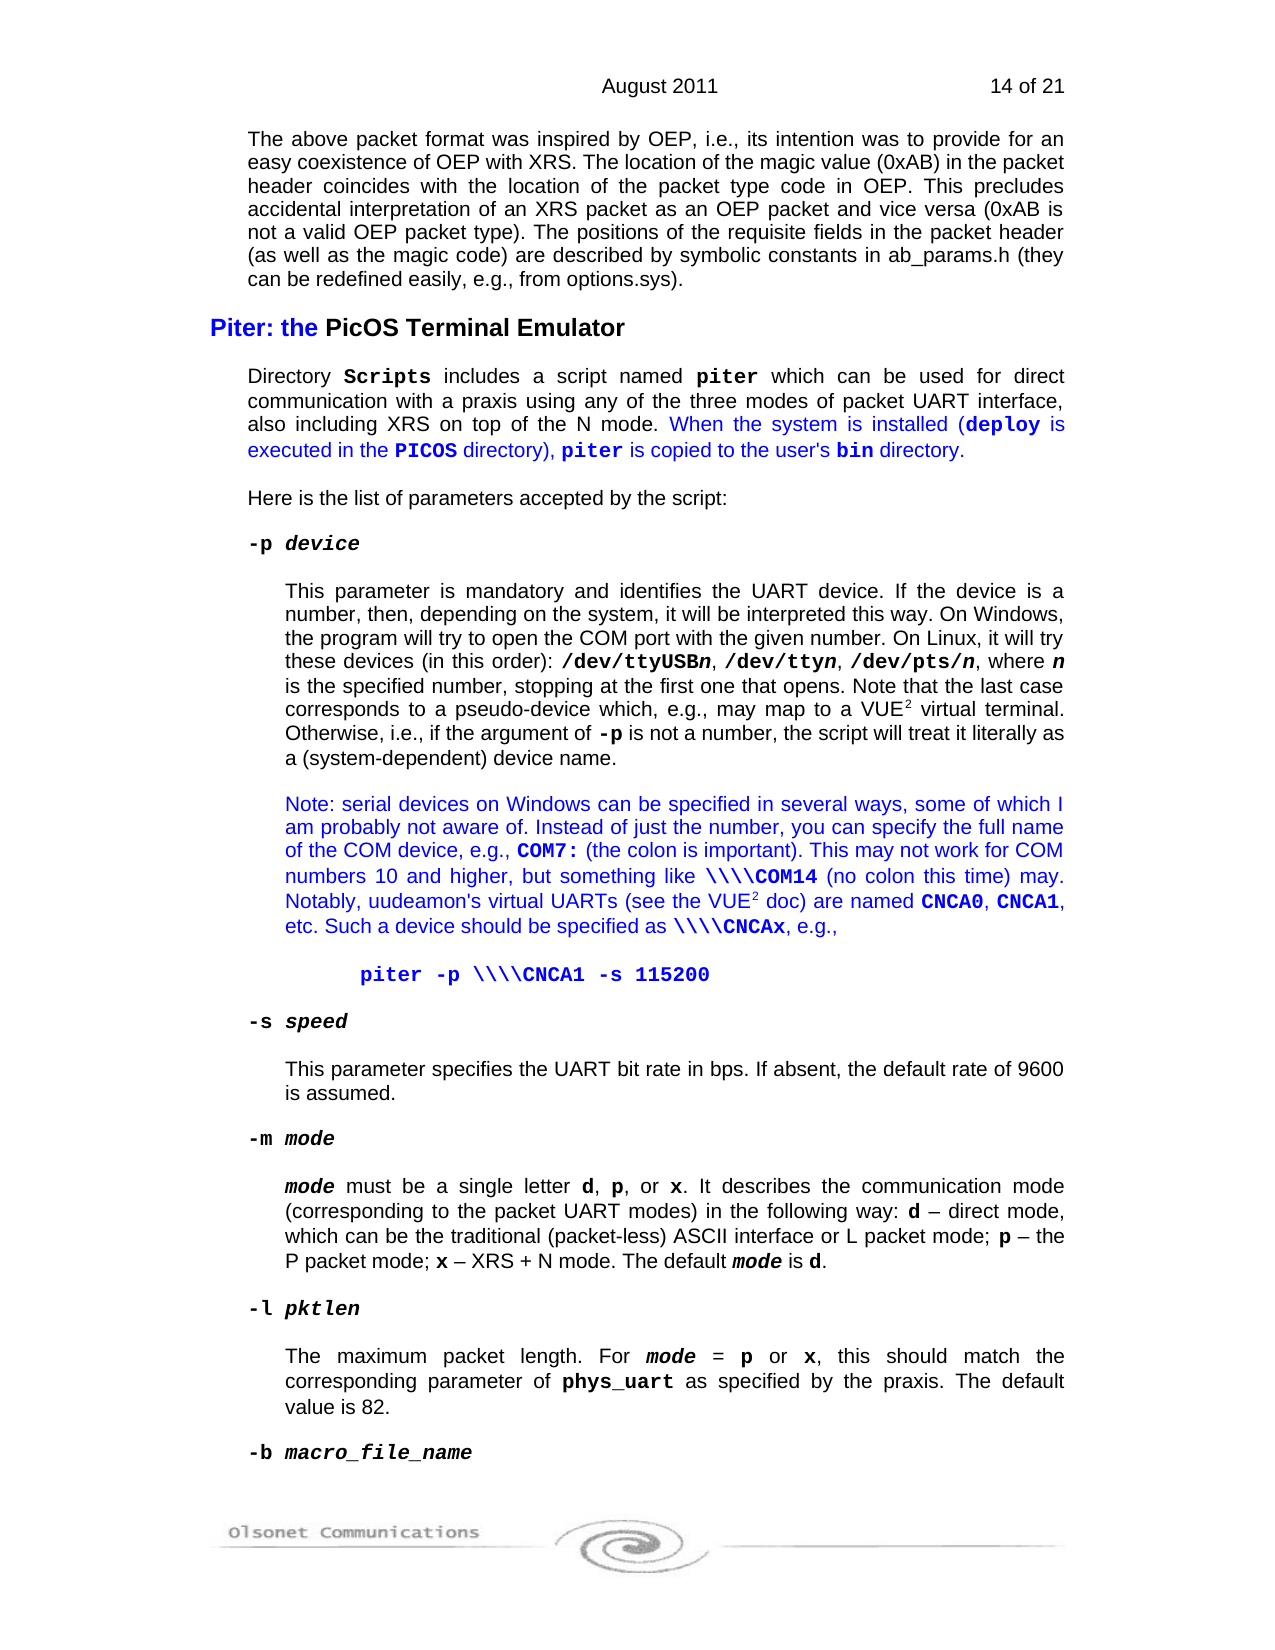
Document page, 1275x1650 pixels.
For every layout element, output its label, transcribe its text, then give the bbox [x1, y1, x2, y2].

text mode must be a single letter d, p, or x. It describes the communication mode (corresponding to the packet UART modes) in the following way: d – direct mode, which can be the traditional (packet-less) ASCII interface or L packet mode; p – the P packet mode; x – XRS + N mode. The default mode is d. [285, 1174, 1065, 1275]
picture [210, 1504, 1065, 1596]
text -b macro_file_name [247, 1442, 1065, 1466]
text The above packet format was inspired by OEP, i.e., its intention was to provide for an easy coexistence of OEP with XRS. The location of the magic value (0xAB) in the packet header coincides with the location of the packet type code in OEP. This precludes accidental interpretation of an XRS packet as an OEP packet and vice versa (0xAB is not a valid OEP packet type). The positions of the requisite fields in the packet header (as well as the magic code) are described by symbolic constants in ab_params.h (they can be redefined easily, e.g., from options.sys). [247, 128, 1065, 290]
subtitle Piter: the PicOS Terminal Emulator [210, 313, 1065, 341]
text piter -p \\\\CNCA1 -s 115200 [285, 963, 1065, 988]
text -p device [247, 533, 1065, 557]
text -s speed [247, 1011, 1065, 1035]
text Here is the list of parameters accepted by the script: [247, 486, 1065, 510]
text -m mode [247, 1128, 1065, 1151]
text The maximum packet length. For mode = p or x, this should match the corresponding parameter of phys_uart as specified by the praxis. The default value is 82. [285, 1345, 1065, 1418]
text This parameter is mandatory and identifies the UART device. If the device is a number, then, depending on the system, it will be interpreted this way. On Windows, the program will try to open the COM port with the given number. On Linux, it will try these devices (in this order): /dev/ttyUSBn, /dev/ttyn, /dev/pts/n, where n is the specified number, stopping at the first one that opens. Note that the last case corresponds to a pseudo-device which, e.g., may map to a VUE2 virtual terminal. Otherwise, i.e., if the argument of -p is not a number, the script will treat it literally as a (system-dependent) device name. [285, 580, 1065, 769]
text Directory Scripts includes a script named piter which can be used for direct communication with a praxis using any of the three modes of packet UART interface, also including XRS on top of the N mode. When the system is installed (deploy is executed in the PICOS directory), piter is copied to the user's bin directory. [247, 365, 1065, 463]
text -l pktlen [247, 1298, 1065, 1322]
text This parameter specifies the UART bit rate in bps. If absent, the default rate of 9600 is assumed. [285, 1058, 1065, 1104]
text Note: serial devices on Windows can be specified in several ways, some of which I am probably not aware of. Instead of just the number, you can specify the full name of the COM device, e.g., COM7: (the colon is important). This may not work for COM numbers 10 and higher, but something like \\\\COM14 (no colon this time) may. Notably, uudeamon's virtual UARTs (see the VUE2 doc) are named CNCA0, CNCA1, etc. Such a device should be specified as \\\\CNCAx, e.g., [285, 793, 1065, 939]
